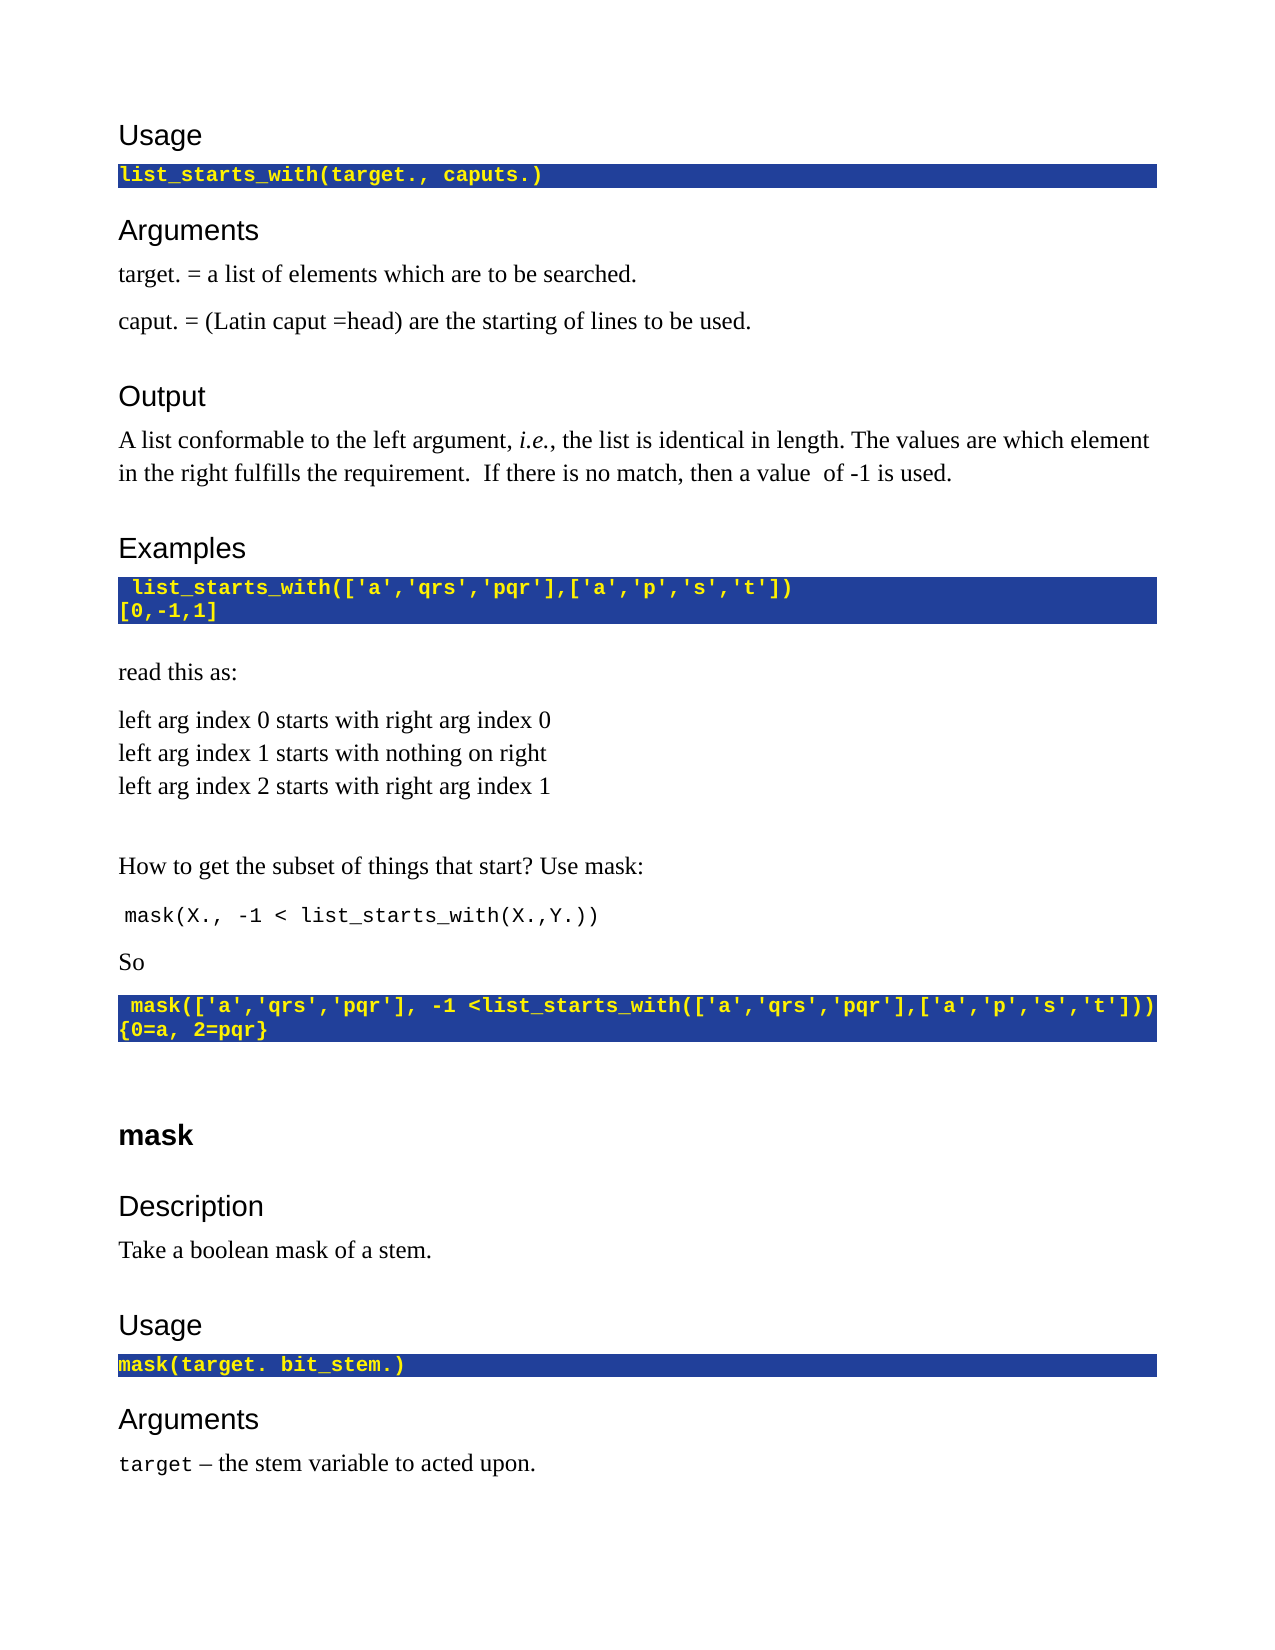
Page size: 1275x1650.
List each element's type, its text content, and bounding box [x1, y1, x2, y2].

text list_starts_with(['a','qrs','pqr'],['a','p','s','t']) [118, 577, 1157, 600]
subtitle mask [118, 1118, 1157, 1152]
text target. = a list of elements which are to be searched. [118, 259, 1157, 288]
subtitle Usage [118, 118, 1157, 152]
text {0=a, 2=pqr} [118, 1019, 1157, 1042]
subtitle Usage [118, 1308, 1157, 1341]
text caput. = (Latin caput =head) are the starting of lines to be used. [118, 306, 1157, 335]
text So [118, 947, 1157, 976]
text [0,-1,1] [118, 600, 1157, 624]
subtitle Arguments [118, 1402, 1157, 1436]
text target – the stem variable to acted upon. [118, 1448, 1157, 1478]
text mask(X., -1 < list_starts_with(X.,Y.)) [118, 899, 1157, 928]
text read this as: [118, 624, 1157, 686]
subtitle Description [118, 1189, 1157, 1223]
text left arg index 0 starts with right arg index 0 left arg index 1 starts with nothing on right left arg index 2 starts with right arg index 1 [118, 705, 1157, 832]
text How to get the subset of things that start? Use mask: [118, 851, 1157, 880]
text mask(['a','qrs','pqr'], -1 <list_starts_with(['a','qrs','pqr'],['a','p','s','t'])) [118, 995, 1157, 1019]
text mask(target. bit_stem.) [118, 1354, 1157, 1377]
subtitle Output [118, 379, 1157, 413]
subtitle Arguments [118, 213, 1157, 246]
subtitle Examples [118, 531, 1157, 564]
text Take a boolean mask of a stem. [118, 1235, 1157, 1264]
text A list conformable to the left argument, i.e., the list is identical in length. The values are which element in the right fulfills the requirement. If there is no match, then a value of -1 is used. [118, 425, 1157, 487]
text list_starts_with(target., caputs.) [118, 164, 1157, 188]
